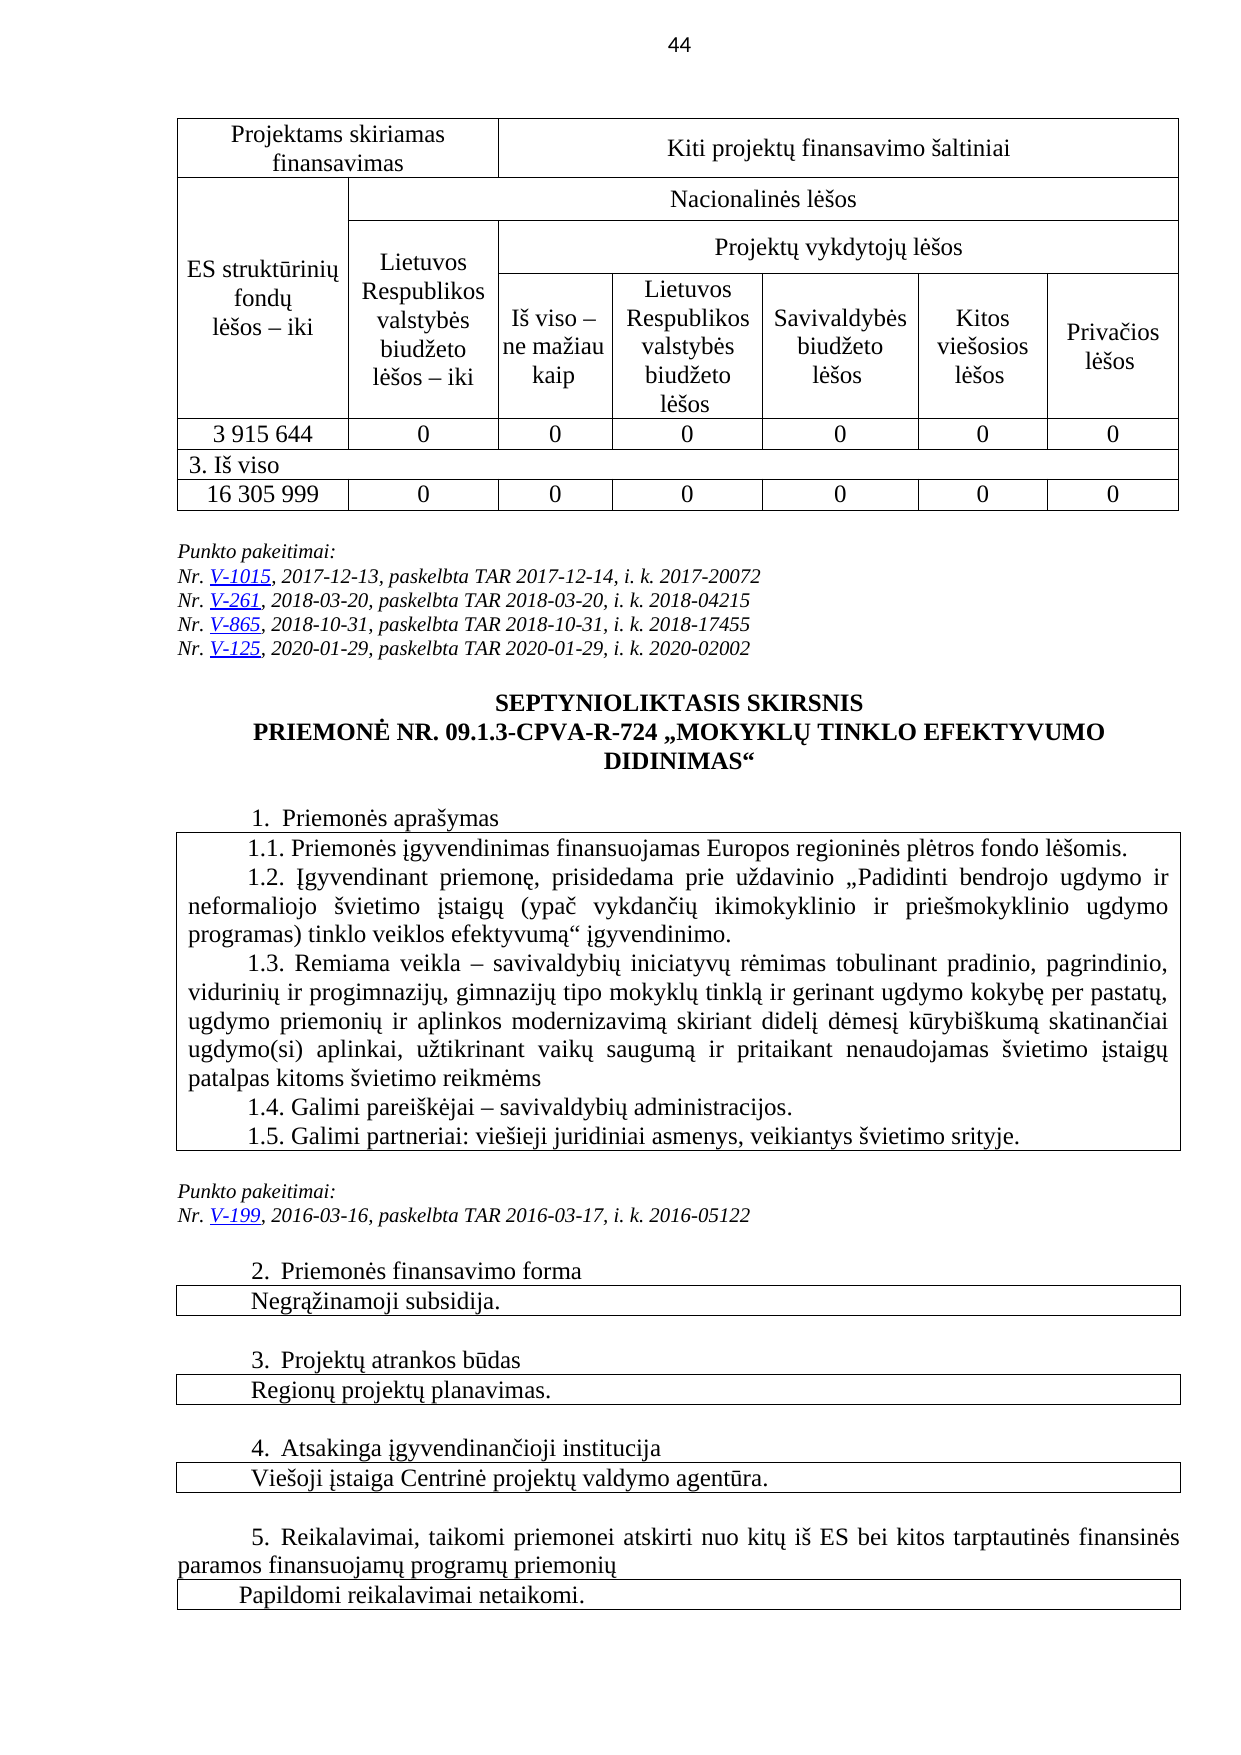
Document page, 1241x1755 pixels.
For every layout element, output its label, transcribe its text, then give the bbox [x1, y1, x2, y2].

table_cell Lietuvos Respublikos valstybės biudžeto lėšos [613, 274, 762, 418]
text 5. Reikalavimai, taikomi priemonei atskirti nuo kitų iš ES bei kitos tarptautinės finansinės paramos finansuojamų programų priemonių [177, 1522, 1181, 1579]
table_cell 0 [613, 419, 762, 449]
table_cell Projektų vykdytojų lėšos [499, 221, 1178, 273]
table_cell 0 [1048, 419, 1178, 449]
text Nr. V-199, 2016-03-16, paskelbta TAR 2016-03-17, i. k. 2016-05122 [177, 1203, 1181, 1227]
table_cell 0 [349, 480, 498, 510]
table_cell Nacionalinės lėšos [349, 178, 1178, 220]
table_cell 1.2. Įgyvendinant priemonę, prisidedama prie uždavinio „Padidinti bendrojo ugdymo ir neformaliojo švietimo įstaigų (ypač vykdančių ikimokyklinio ir priešmokyklinio ugdymo programas) tinklo veiklos efektyvumą“ įgyvendinimo. [177, 862, 1180, 948]
table_cell 1.3. Remiama veikla – savivaldybių iniciatyvų rėmimas tobulinant pradinio, pagrindinio, vidurinių ir progimnazijų, gimnazijų tipo mokyklų tinklą ir gerinant ugdymo kokybę per pastatų, ugdymo priemonių ir aplinkos modernizavimą skiriant didelį dėmesį kūrybiškumą skatinančiai ugdymo(si) aplinkai, užtikrinant vaikų saugumą ir pritaikant nenaudojamas švietimo įstaigų patalpas kitoms švietimo reikmėms [177, 948, 1180, 1092]
table_cell 0 [499, 419, 612, 449]
text 3. Projektų atrankos būdas [251, 1345, 1181, 1374]
text Punkto pakeitimai: [177, 539, 1181, 563]
table_cell 0 [763, 419, 918, 449]
table_cell 0 [349, 419, 498, 449]
text Nr. V-865, 2018-10-31, paskelbta TAR 2018-10-31, i. k. 2018-17455 [177, 612, 1181, 636]
table_cell 0 [919, 480, 1047, 510]
table_cell ES struktūrinių fondų lėšos – iki [178, 178, 348, 418]
text Nr. V-1015, 2017-12-13, paskelbta TAR 2017-12-14, i. k. 2017-20072 [177, 563, 1181, 588]
table_cell 0 [613, 480, 762, 510]
table_header Papildomi reikalavimai netaikomi. [178, 1580, 1180, 1609]
table_cell Lietuvos Respublikos valstybės biudžeto lėšos – iki [349, 221, 498, 418]
table_cell 1.5. Galimi partneriai: viešieji juridiniai asmenys, veikiantys švietimo srityje. [177, 1121, 1180, 1149]
table_cell 0 [1048, 480, 1178, 510]
text 1. Priemonės aprašymas [251, 803, 1181, 832]
table_header Regionų projektų planavimas. [177, 1375, 1180, 1404]
table_cell 16 305 999 [178, 480, 348, 510]
table_cell 3. Iš viso [178, 450, 1178, 478]
table_cell Kitos viešosios lėšos [919, 274, 1047, 418]
text PRIEMONĖ NR. 09.1.3-CPVA-R-724 „MOKYKLŲ TINKLO EFEKTYVUMO DIDINIMAS“ [177, 717, 1181, 775]
text SEPTYNIOLIKTASIS SKIRSNIS [177, 688, 1181, 717]
table_header 1.1. Priemonės įgyvendinimas finansuojamas Europos regioninės plėtros fondo lėšomis. [177, 833, 1180, 862]
text Nr. V-125, 2020-01-29, paskelbta TAR 2020-01-29, i. k. 2020-02002 [177, 636, 1181, 660]
table_header Negrąžinamoji subsidija. [177, 1286, 1180, 1315]
table_cell Savivaldybės biudžeto lėšos [763, 274, 918, 418]
text Nr. V-261, 2018-03-20, paskelbta TAR 2018-03-20, i. k. 2018-04215 [177, 588, 1181, 612]
table_header Kiti projektų finansavimo šaltiniai [499, 119, 1178, 177]
text 4. Atsakinga įgyvendinančioji institucija [251, 1433, 1181, 1462]
table_cell 1.4. Galimi pareiškėjai – savivaldybių administracijos. [177, 1092, 1180, 1121]
text Punkto pakeitimai: [177, 1179, 1181, 1203]
text 2. Priemonės finansavimo forma [251, 1256, 1181, 1285]
table_cell 0 [763, 480, 918, 510]
table_header Projektams skiriamas finansavimas [178, 119, 498, 177]
table_cell Privačios lėšos [1048, 274, 1178, 418]
table_header Viešoji įstaiga Centrinė projektų valdymo agentūra. [177, 1463, 1180, 1492]
table_cell Iš viso – ne mažiau kaip [499, 274, 612, 418]
table_cell 0 [919, 419, 1047, 449]
table_cell 3 915 644 [178, 419, 348, 449]
table_cell 0 [499, 480, 612, 510]
